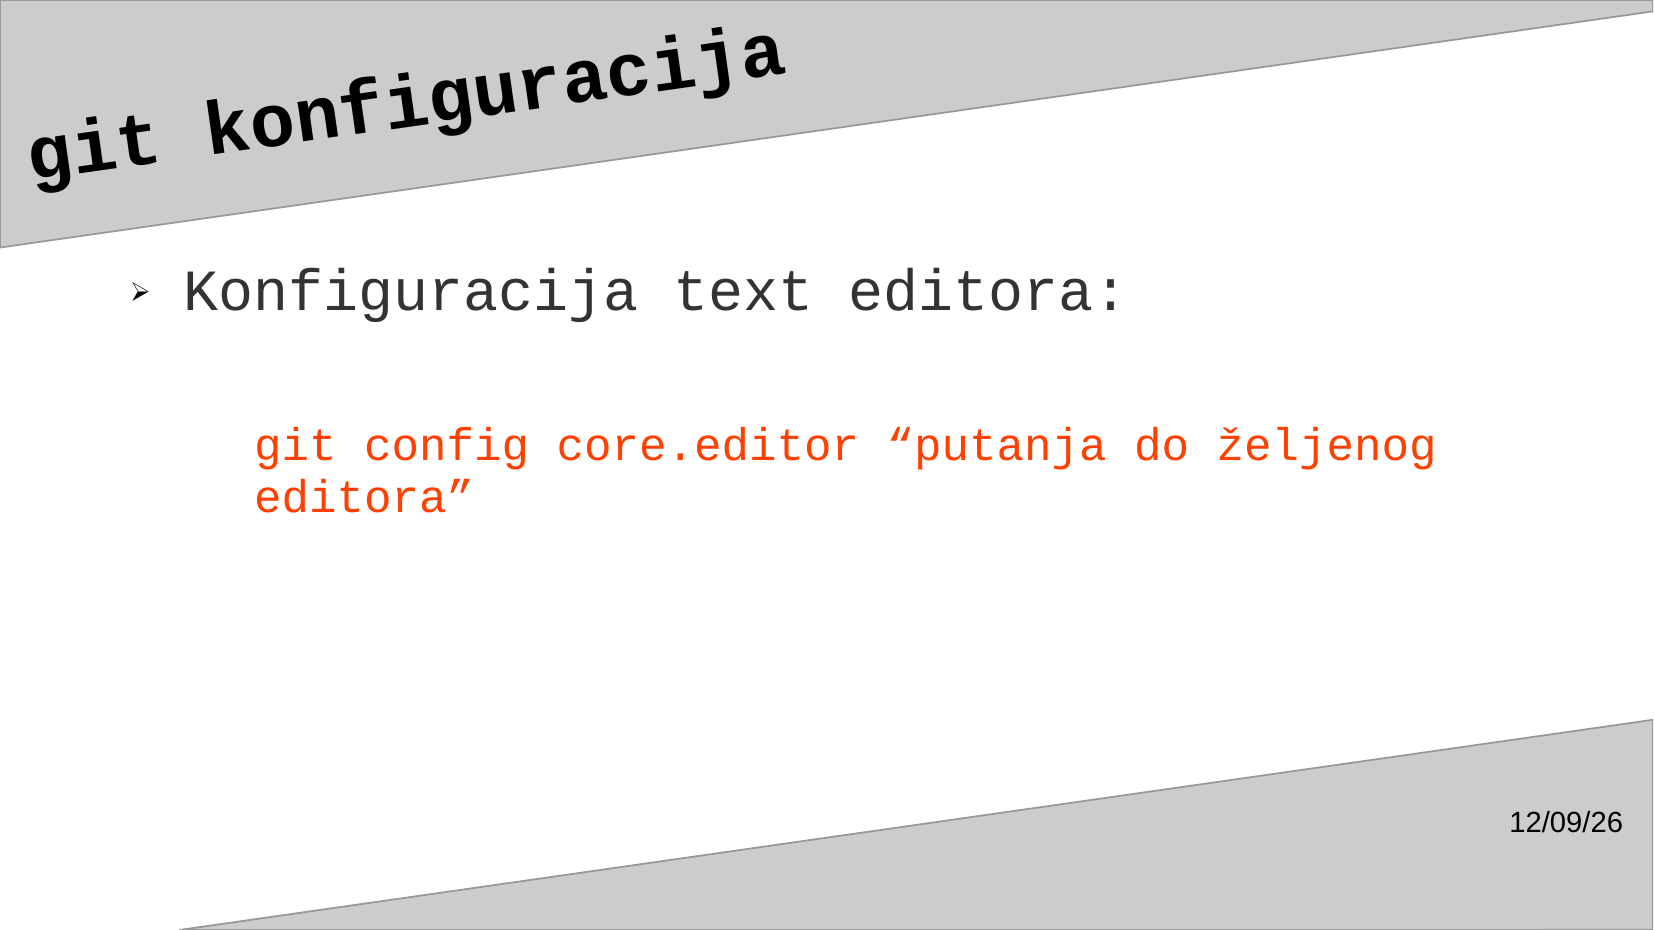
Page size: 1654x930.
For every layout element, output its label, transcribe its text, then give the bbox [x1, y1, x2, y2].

title git konfiguracija [16, 0, 1501, 239]
list Konfiguracija text editora: git config core.editor “putanja do željenog editora” [112, 262, 1493, 840]
